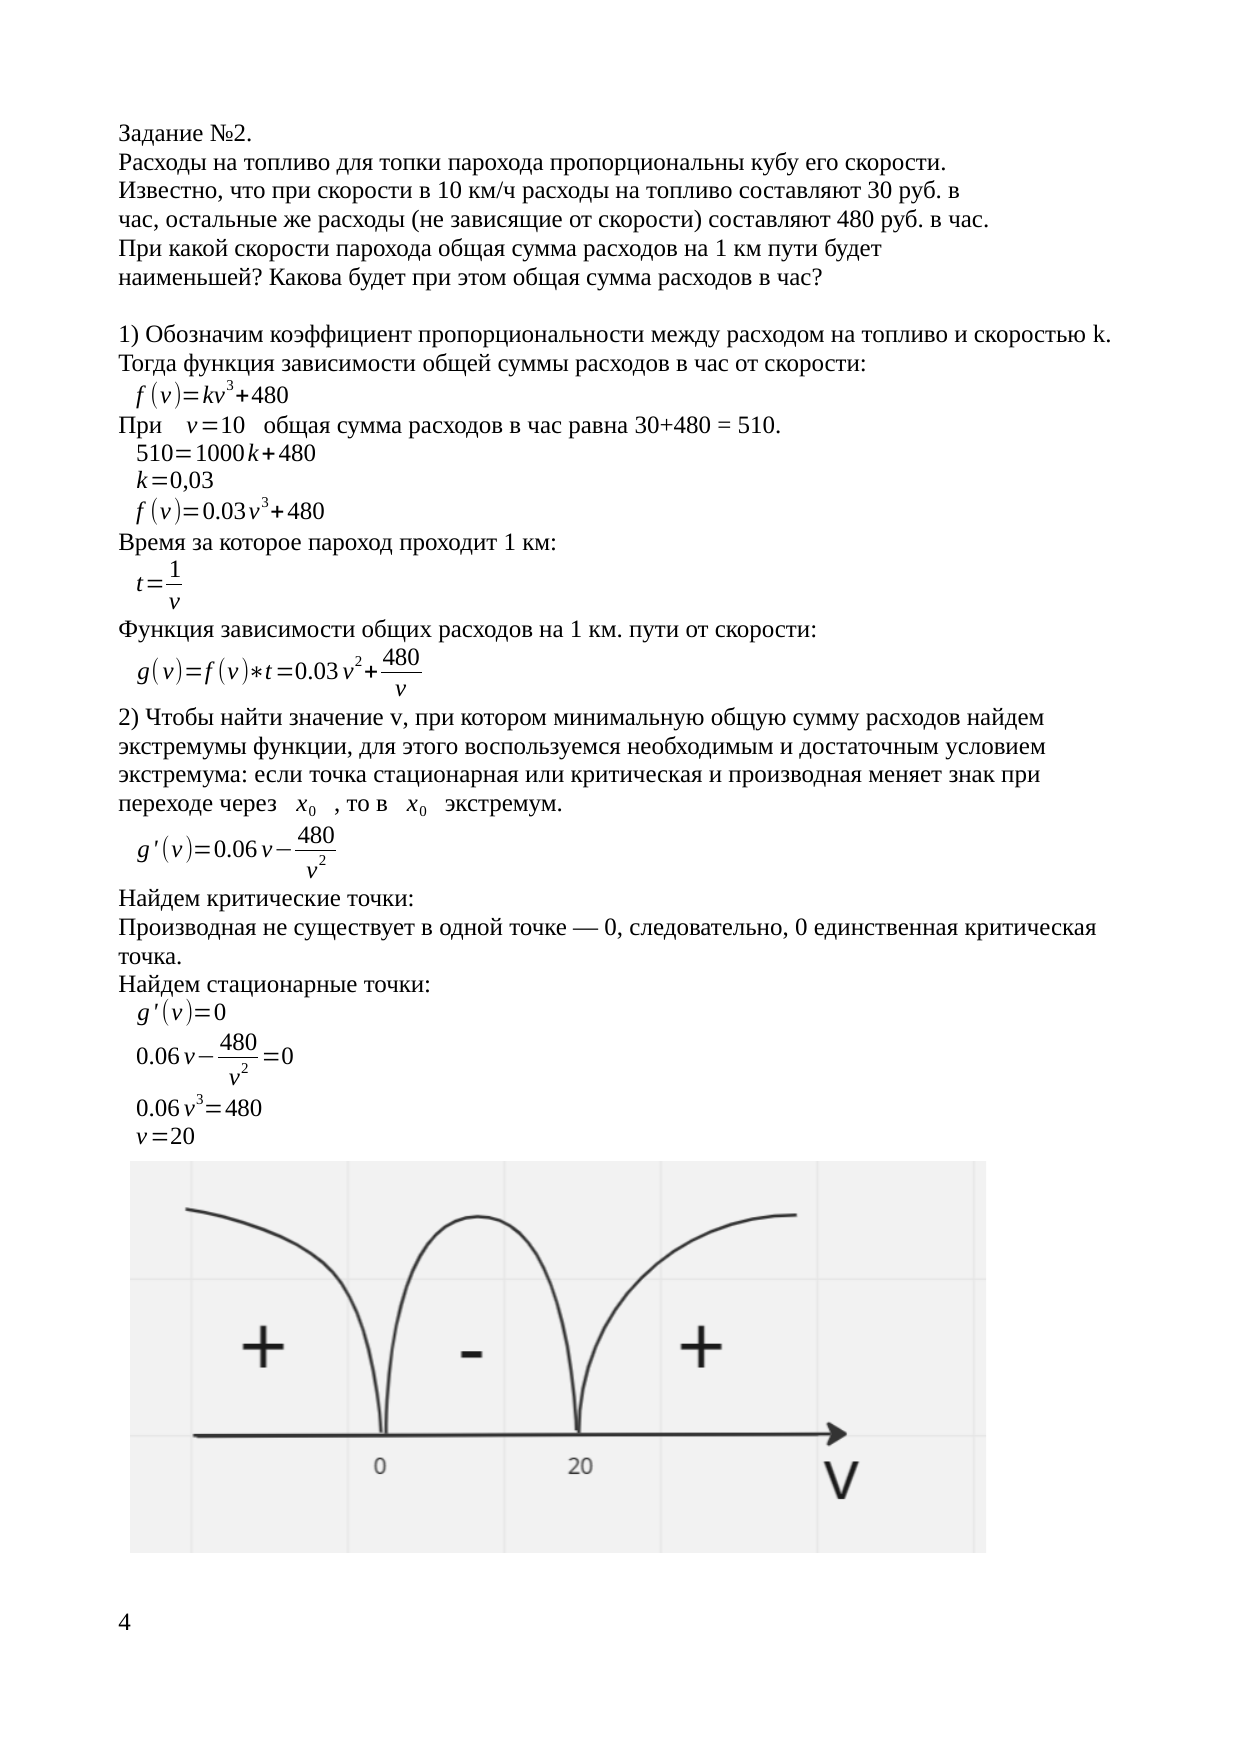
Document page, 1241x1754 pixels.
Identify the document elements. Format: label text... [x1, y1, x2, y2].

text час, остальные же расходы (не зависящие от скорости) составляют 480 руб. в час. [118, 204, 1122, 233]
text При какой скорости парохода общая сумма расходов на 1 км пути будет [118, 233, 1122, 262]
text Время за которое пароход проходит 1 км: [118, 527, 1122, 555]
text Найдем критические точки: [118, 883, 1122, 912]
text 1) Обозначим коэффициент пропорциональности между расходом на топливо и скоростью k. [118, 319, 1122, 348]
text Известно, что при скорости в 10 км/ч расходы на топливо составляют 30 руб. в [118, 176, 1122, 204]
text Тогда функция зависимости общей суммы расходов в час от скорости: [118, 348, 1122, 377]
text Задание №2. [118, 118, 1122, 147]
text 2) Чтобы найти значение v, при котором минимальную общую сумму расходов найдем экстремумы функции, для этого воспользуемся необходимым и достаточным условием экстремума: если точка стационарная или критическая и производная меняет знак при переходе через, то вэкстремум. [118, 702, 1122, 821]
picture [130, 1161, 987, 1553]
text При общая сумма расходов в час равна 30+480 = 510. [118, 410, 1122, 438]
text Производная не существует в одной точке — 0, следовательно, 0 единственная критическая точка. [118, 912, 1122, 969]
text Найдем стационарные точки: [118, 969, 1122, 998]
text наименьшей? Какова будет при этом общая сумма расходов в час? [118, 262, 1122, 291]
text Расходы на топливо для топки парохода пропорциональны кубу его скорости. [118, 147, 1122, 176]
text Функция зависимости общих расходов на 1 км. пути от скорости: [118, 614, 1122, 643]
